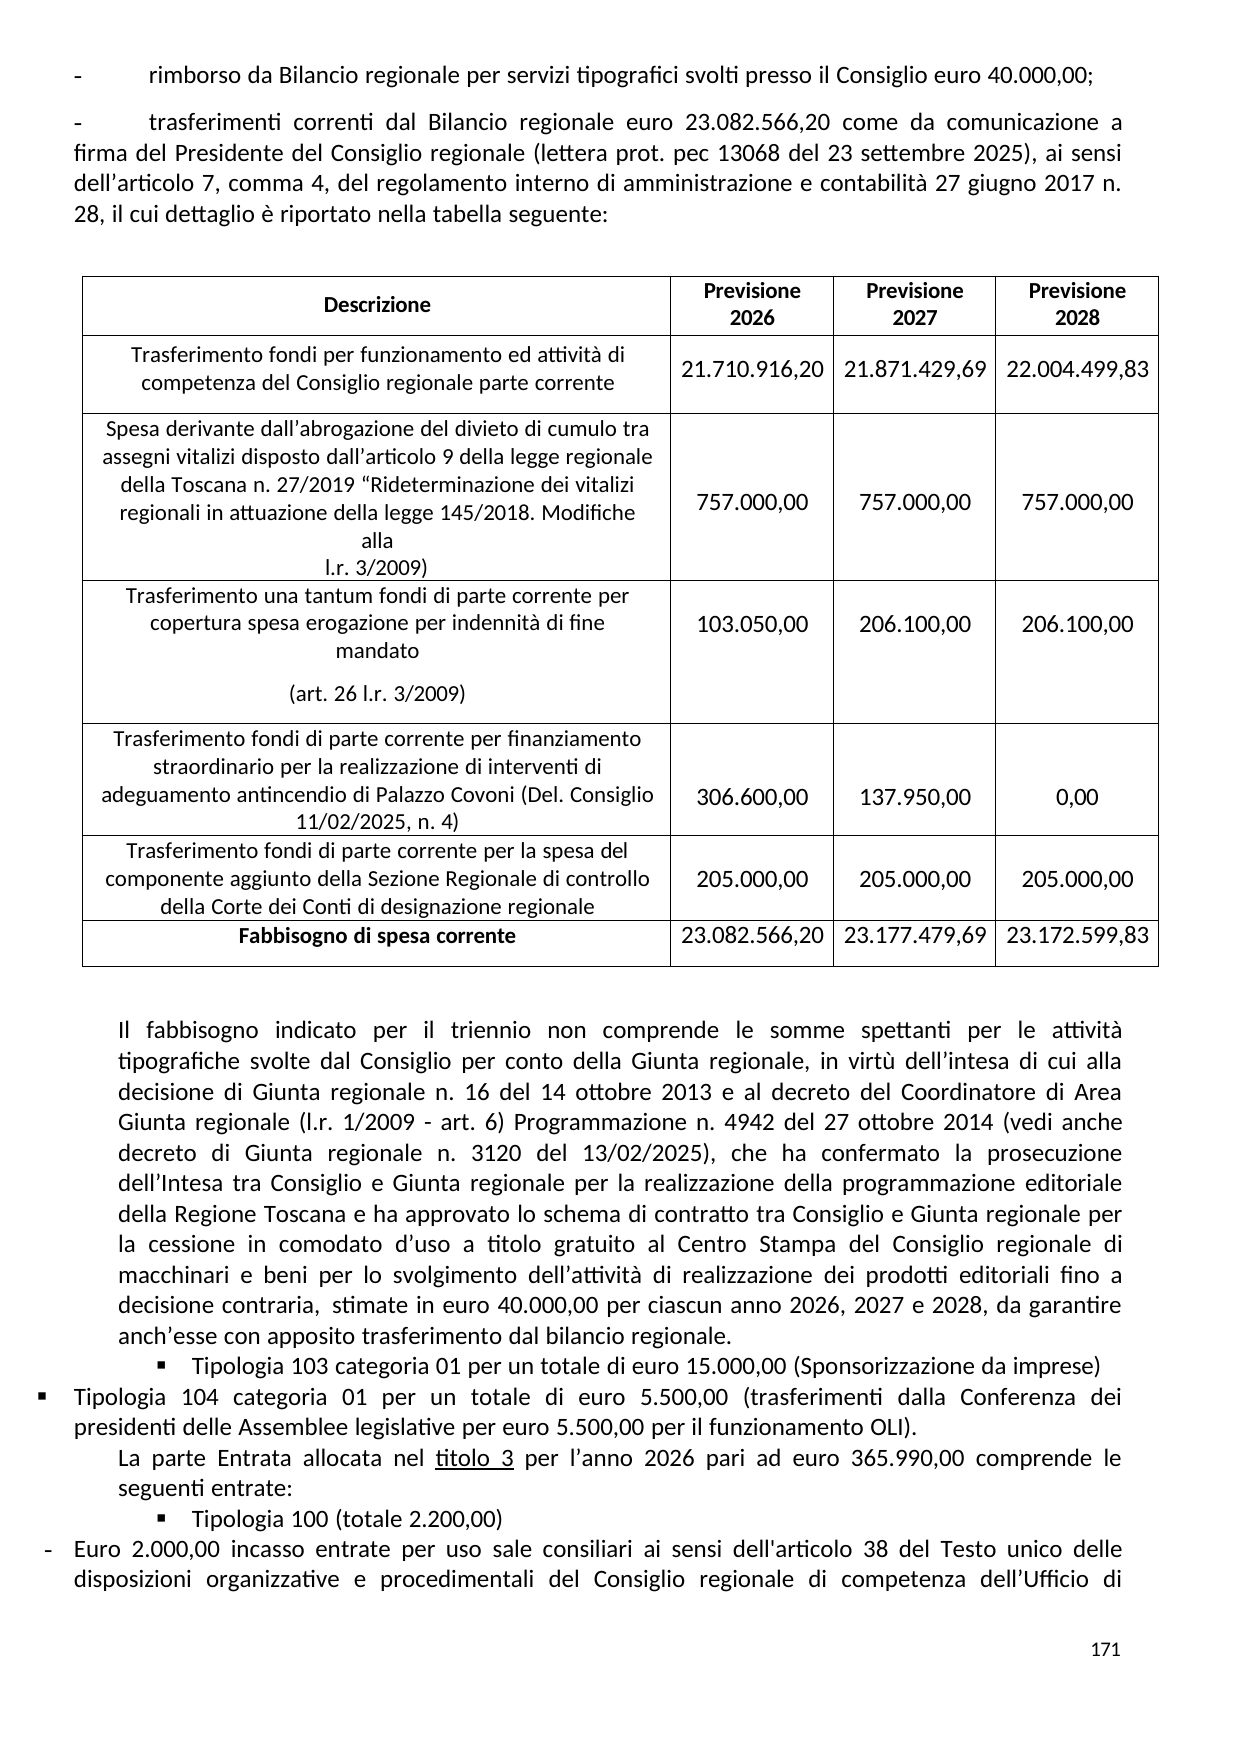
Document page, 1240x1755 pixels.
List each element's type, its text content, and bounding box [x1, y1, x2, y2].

table_header Previsione 2026 [671, 277, 833, 335]
table_cell 306.600,00 [671, 724, 833, 835]
table_cell 206.100,00 [996, 581, 1158, 723]
table_cell Spesa derivante dall’abrogazione del divieto di cumulo tra assegni vitalizi disposto dall’articolo 9 della legge regionale della Toscana n. 27/2019 “Rideterminazione dei vitalizi regionali in attuazione della legge 145/2018. Modifiche alla l.r. 3/2009) [83, 414, 670, 580]
table_cell 21.871.429,69 [834, 336, 995, 413]
table_cell 0,00 [996, 724, 1158, 835]
table_cell 23.177.479,69 [834, 921, 995, 966]
table_header Previsione 2028 [996, 277, 1158, 335]
table_cell Trasferimento una tantum fondi di parte corrente per copertura spesa erogazione per indennità di fine mandato (art. 26 l.r. 3/2009) [83, 581, 670, 723]
table_cell Fabbisogno di spesa corrente [83, 921, 670, 966]
table_header Descrizione [83, 277, 670, 335]
table_cell 757.000,00 [834, 414, 995, 580]
text La parte Entrata allocata nel titolo 3 per l’anno 2026 pari ad euro 365.990,00 comprende le seguenti entrate: [118, 1442, 1122, 1503]
table_cell 205.000,00 [834, 836, 995, 920]
list rimborso da Bilancio regionale per servizi tipografici svolti presso il Consiglio euro 40.000,00; [74, 59, 1123, 89]
table_cell Trasferimento fondi per funzionamento ed attività di competenza del Consiglio regionale parte corrente [83, 336, 670, 413]
table_cell 206.100,00 [834, 581, 995, 723]
list trasferimenti correnti dal Bilancio regionale euro 23.082.566,20 come da comunicazione a firma del Presidente del Consiglio regionale (lettera prot. pec 13068 del 23 settembre 2025), ai sensi dell’articolo 7, comma 4, del regolamento interno di amministrazione e contabilità 27 giugno 2017 n. 28, il cui dettaglio è riportato nella tabella seguente: [74, 106, 1123, 228]
table_cell 22.004.499,83 [996, 336, 1158, 413]
table_cell 137.950,00 [834, 724, 995, 835]
table_cell 23.172.599,83 [996, 921, 1158, 966]
table_cell 103.050,00 [671, 581, 833, 723]
text Il fabbisogno indicato per il triennio non comprende le somme spettanti per le attività tipografiche svolte dal Consiglio per conto della Giunta regionale, in virtù dell’intesa di cui alla decisione di Giunta regionale n. 16 del 14 ottobre 2013 e al decreto del Coordinatore di Area Giunta regionale (l.r. 1/2009 - art. 6) Programmazione n. 4942 del 27 ottobre 2014 (vedi anche decreto di Giunta regionale n. 3120 del 13/02/2025), che ha confermato la prosecuzione dell’Intesa tra Consiglio e Giunta regionale per la realizzazione della programmazione editoriale della Regione Toscana e ha approvato lo schema di contratto tra Consiglio e Giunta regionale per la cessione in comodato d’uso a titolo gratuito al Centro Stampa del Consiglio regionale di macchinari e beni per lo svolgimento dell’attività di realizzazione dei prodotti editoriali fino a decisione contraria, stimate in euro 40.000,00 per ciascun anno 2026, 2027 e 2028, da garantire anch’esse con apposito trasferimento dal bilancio regionale. [118, 1015, 1123, 1350]
list Tipologia 100 (totale 2.200,00) [155, 1503, 1210, 1533]
table_header Previsione 2027 [834, 277, 995, 335]
list Tipologia 104 categoria 01 per un totale di euro 5.500,00 (trasferimenti dalla Conferenza dei presidenti delle Assemblee legislative per euro 5.500,00 per il funzionamento OLI). [36, 1381, 1123, 1442]
table_cell 205.000,00 [996, 836, 1158, 920]
table_cell 205.000,00 [671, 836, 833, 920]
table_cell 21.710.916,20 [671, 336, 833, 413]
table_cell 757.000,00 [996, 414, 1158, 580]
table_cell Trasferimento fondi di parte corrente per la spesa del componente aggiunto della Sezione Regionale di controllo della Corte dei Conti di designazione regionale [83, 836, 670, 920]
list Euro 2.000,00 incasso entrate per uso sale consiliari ai sensi dell'articolo 38 del Testo unico delle disposizioni organizzative e procedimentali del Consiglio regionale di competenza dell’Ufficio di [44, 1533, 1122, 1594]
table_cell 23.082.566,20 [671, 921, 833, 966]
table_cell 757.000,00 [671, 414, 833, 580]
table_cell Trasferimento fondi di parte corrente per finanziamento straordinario per la realizzazione di interventi di adeguamento antincendio di Palazzo Covoni (Del. Consiglio 11/02/2025, n. 4) [83, 724, 670, 835]
list Tipologia 103 categoria 01 per un totale di euro 15.000,00 (Sponsorizzazione da imprese) [155, 1350, 1210, 1381]
